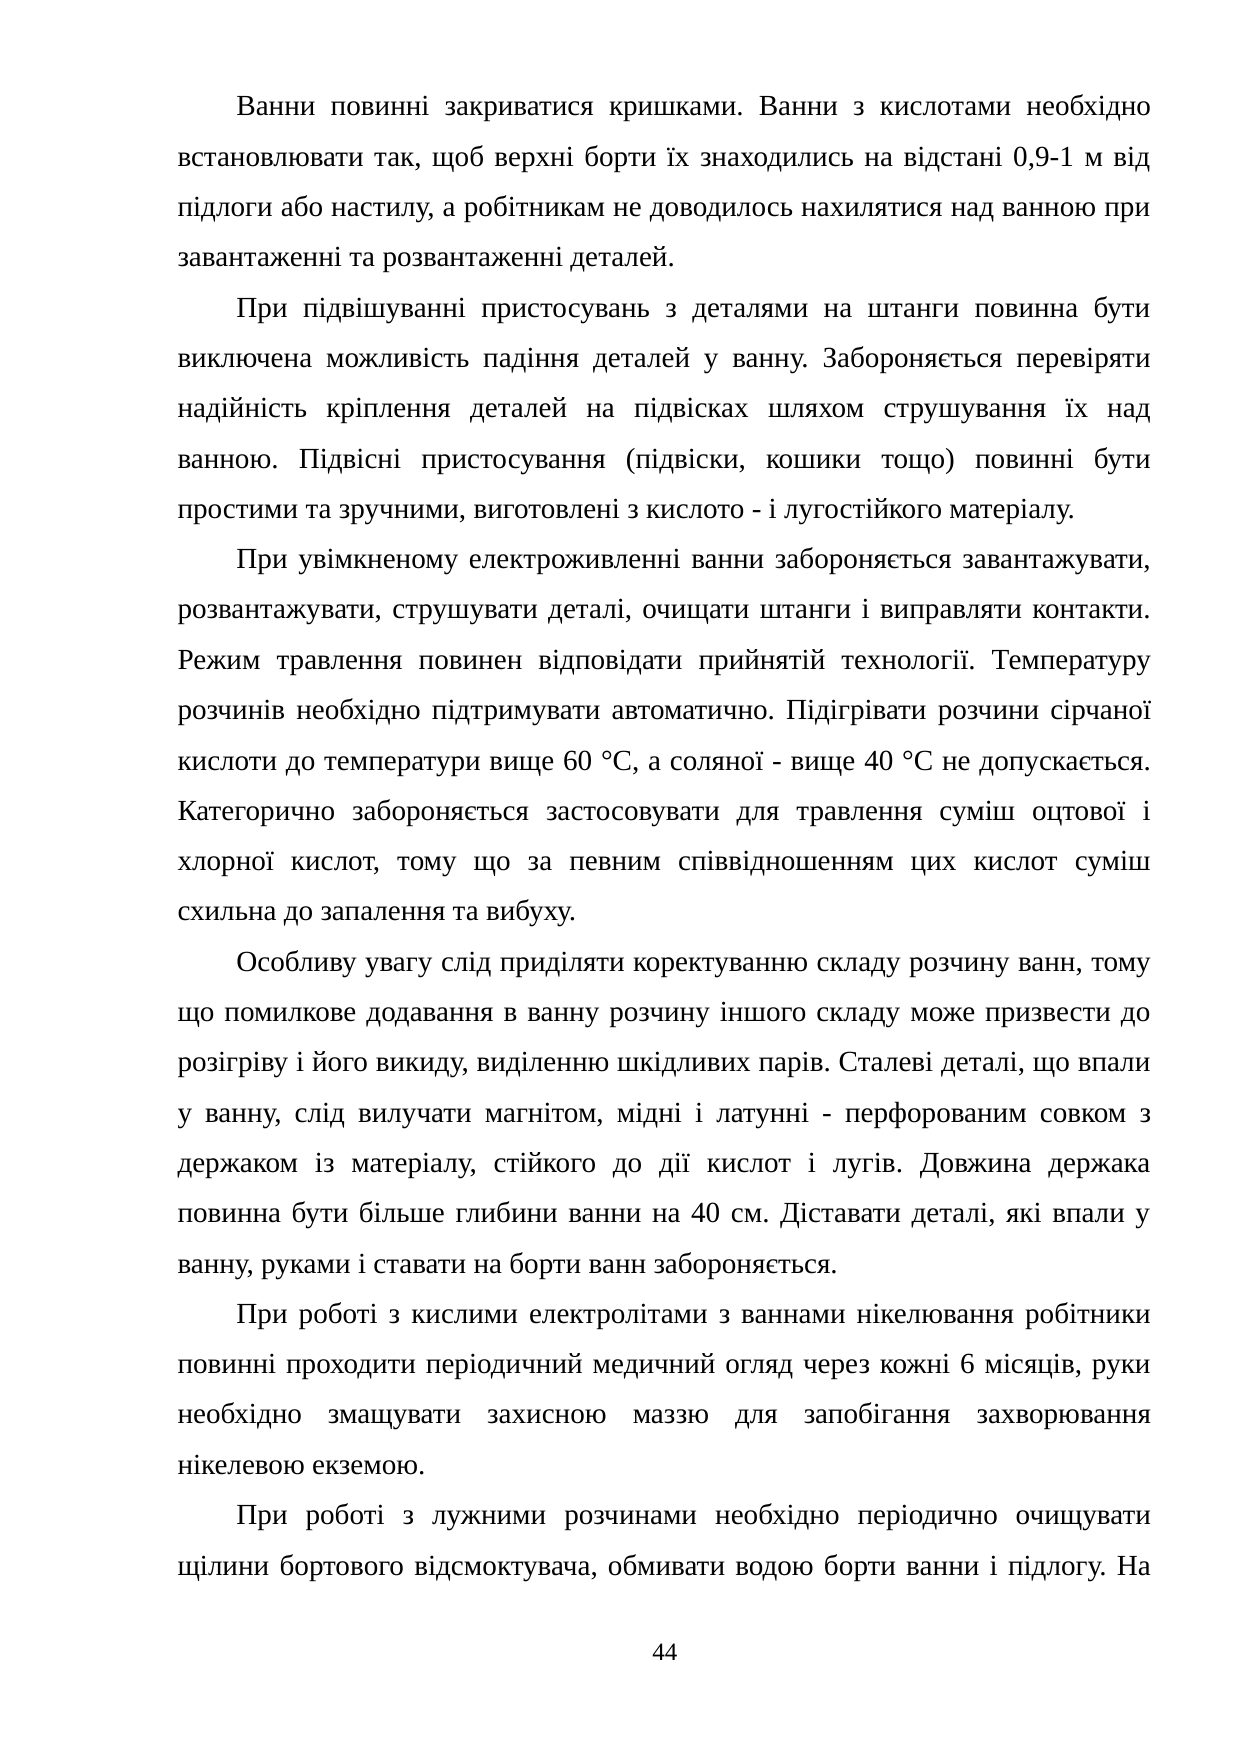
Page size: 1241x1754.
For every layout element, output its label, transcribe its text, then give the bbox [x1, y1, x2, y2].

text При роботі з лужними розчинами необхідно періодично очищувати щілини бортового відсмоктувача, обмивати водою борти ванни і підлогу. На [177, 1497, 1152, 1581]
text При увімкненому електроживленні ванни забороняється завантажувати, розвантажувати, струшувати деталі, очищати штанги і виправляти контакти. Режим травлення повинен відповідати прийнятій технології. Температуру розчинів необхідно підтримувати автоматично. Підігрівати розчини сірчаної кислоти до температури вище 60 °С, а соляної - вище 40 °С не допускається. Категорично забороняється застосовувати для травлення суміш оцтової і хлорної кислот, тому що за певним співвідношенням цих кислот суміш схильна до запалення та вибуху. [177, 541, 1152, 927]
text Особливу увагу слід приділяти коректуванню складу розчину ванн, тому що помилкове додавання в ванну розчину іншого складу може призвести до розігріву і його викиду, виділенню шкідливих парів. Сталеві деталі, що впали у ванну, слід вилучати магнітом, мідні і латунні - перфорованим совком з держаком із матеріалу, стійкого до дії кислот і лугів. Довжина держака повинна бути більше глибини ванни на 40 см. Діставати деталі, які впали у ванну, руками і ставати на борти ванн забороняється. [177, 944, 1152, 1279]
text При роботі з кислими електролітами з ваннами нікелювання робітники повинні проходити періодичний медичний огляд через кожні 6 місяців, руки необхідно змащувати захисною маззю для запобігання захворювання нікелевою екземою. [177, 1296, 1152, 1481]
text Ванни повинні закриватися кришками. Ванни з кислотами необхідно встановлювати так, щоб верхні борти їх знаходились на відстані 0,9-1 м від підлоги або настилу, а робітникам не доводилось нахилятися над ванною при завантаженні та розвантаженні деталей. [177, 88, 1152, 273]
text При підвішуванні пристосувань з деталями на штанги повинна бути виключена можливість падіння деталей у ванну. Забороняється перевіряти надійність кріплення деталей на підвісках шляхом струшування їх над ванною. Підвісні пристосування (підвіски, кошики тощо) повинні бути простими та зручними, виготовлені з кислото - і лугостійкого матеріалу. [177, 290, 1152, 524]
